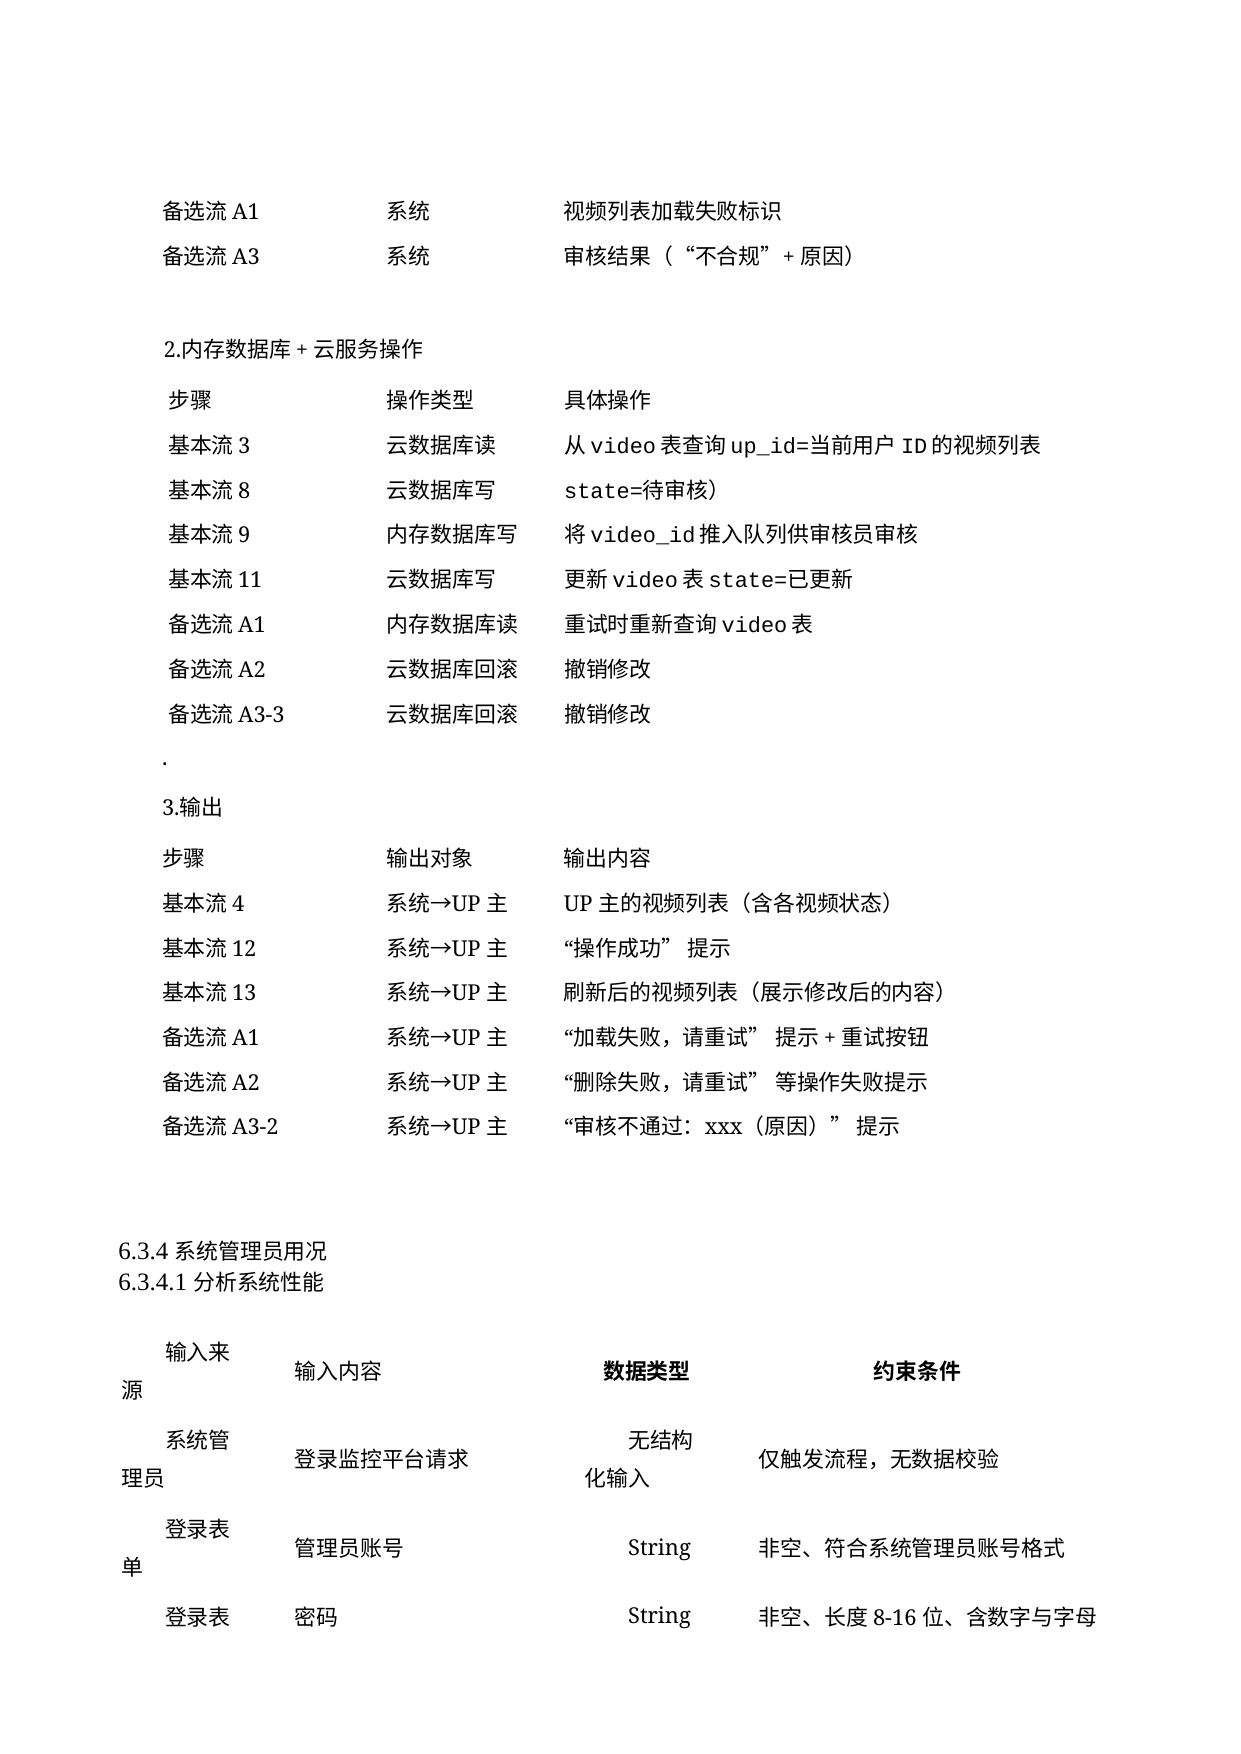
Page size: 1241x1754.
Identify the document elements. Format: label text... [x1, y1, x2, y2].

table_cell 备选流A1 [124, 601, 343, 646]
table_cell 仅触发流程，无数据校验 [712, 1414, 1122, 1502]
table_cell 登录表 [118, 1591, 248, 1635]
table_header 输入内容 [248, 1326, 581, 1414]
text 6.3.4 系统管理员用况 [118, 1234, 1122, 1265]
table_cell 系统→UP 主 [342, 1058, 520, 1103]
table_header 步骤 [124, 377, 343, 421]
table_header 约束条件 [712, 1326, 1122, 1414]
table_cell 从video表查询up_id=当前用户ID的视频列表 [520, 421, 1122, 466]
table_header 步骤 [118, 835, 342, 879]
table_cell 备选流A1 [118, 188, 342, 232]
table_header 输出内容 [520, 835, 1128, 879]
table_cell 备选流A2 [118, 1058, 342, 1103]
table_cell String [581, 1503, 712, 1591]
table_cell 系统 [342, 232, 520, 277]
table_cell String [581, 1591, 712, 1635]
table_cell 撤销修改 [520, 646, 1122, 690]
table_cell 云数据库回滚 [343, 690, 520, 735]
table_cell 登录监控平台请求 [248, 1414, 581, 1502]
table_cell “加载失败，请重试” 提示 + 重试按钮 [520, 1014, 1128, 1058]
table_cell 备选流A2 [124, 646, 343, 690]
table_header 输出对象 [342, 835, 520, 879]
table_cell 基本流13 [118, 969, 342, 1013]
table_cell “操作成功” 提示 [520, 924, 1128, 969]
table_cell 刷新后的视频列表（展示修改后的内容） [520, 969, 1128, 1013]
table_cell UP 主的视频列表（含各视频状态） [520, 879, 1128, 924]
table_cell 密码 [248, 1591, 581, 1635]
table_cell 系统→UP 主 [342, 1014, 520, 1058]
table_cell 撤销修改 [520, 690, 1122, 735]
text 3.输出 [118, 790, 1122, 822]
table_cell 非空、符合系统管理员账号格式 [712, 1503, 1122, 1591]
table_header 数据类型 [581, 1326, 712, 1414]
table_cell 更新video表state=已更新 [520, 556, 1122, 601]
table_cell 基本流8 [124, 466, 343, 511]
table_header 操作类型 [343, 377, 520, 421]
table_cell 视频列表加载失败标识 [520, 188, 1122, 232]
table_cell 无结构化输入 [581, 1414, 712, 1502]
table_cell 系统管理员 [118, 1414, 248, 1502]
table_cell 云数据库写 [343, 466, 520, 511]
table_cell 系统 [342, 188, 520, 232]
table_cell 系统→UP 主 [342, 1103, 520, 1147]
table_cell 内存数据库读 [343, 601, 520, 646]
table_cell 备选流A3-3 [124, 690, 343, 735]
text . [118, 742, 1122, 771]
table_cell 基本流11 [124, 556, 343, 601]
table_cell 备选流A3 [118, 232, 342, 277]
table_cell 基本流4 [118, 879, 342, 924]
table_cell 将video_id推入队列供审核员审核 [520, 511, 1122, 556]
table_header 输入来源 [118, 1326, 248, 1414]
table_cell 基本流9 [124, 511, 343, 556]
table_cell 基本流3 [124, 421, 343, 466]
table_header 具体操作 [520, 377, 1122, 421]
table_cell 云数据库写 [343, 556, 520, 601]
table_cell 审核结果（“不合规”+ 原因） [520, 232, 1122, 277]
table_cell 云数据库读 [343, 421, 520, 466]
table_cell 重试时重新查询video表 [520, 601, 1122, 646]
table_cell 备选流A1 [118, 1014, 342, 1058]
table_cell 非空、长度 8-16 位、含数字与字母 [712, 1591, 1122, 1635]
table_cell “删除失败，请重试” 等操作失败提示 [520, 1058, 1128, 1103]
table_cell 内存数据库写 [343, 511, 520, 556]
table_cell 管理员账号 [248, 1503, 581, 1591]
table_cell 基本流12 [118, 924, 342, 969]
table_cell 系统→UP 主 [342, 924, 520, 969]
text 2.内存数据库 + 云服务操作 [118, 332, 1122, 364]
text 6.3.4.1 分析系统性能 [118, 1265, 1122, 1297]
table_cell 系统→UP 主 [342, 879, 520, 924]
table_cell state=待审核） [520, 466, 1122, 511]
table_cell 备选流A3-2 [118, 1103, 342, 1147]
table_cell “审核不通过：xxx（原因）” 提示 [520, 1103, 1128, 1147]
table_cell 云数据库回滚 [343, 646, 520, 690]
table_cell 登录表单 [118, 1503, 248, 1591]
table_cell 系统→UP 主 [342, 969, 520, 1013]
